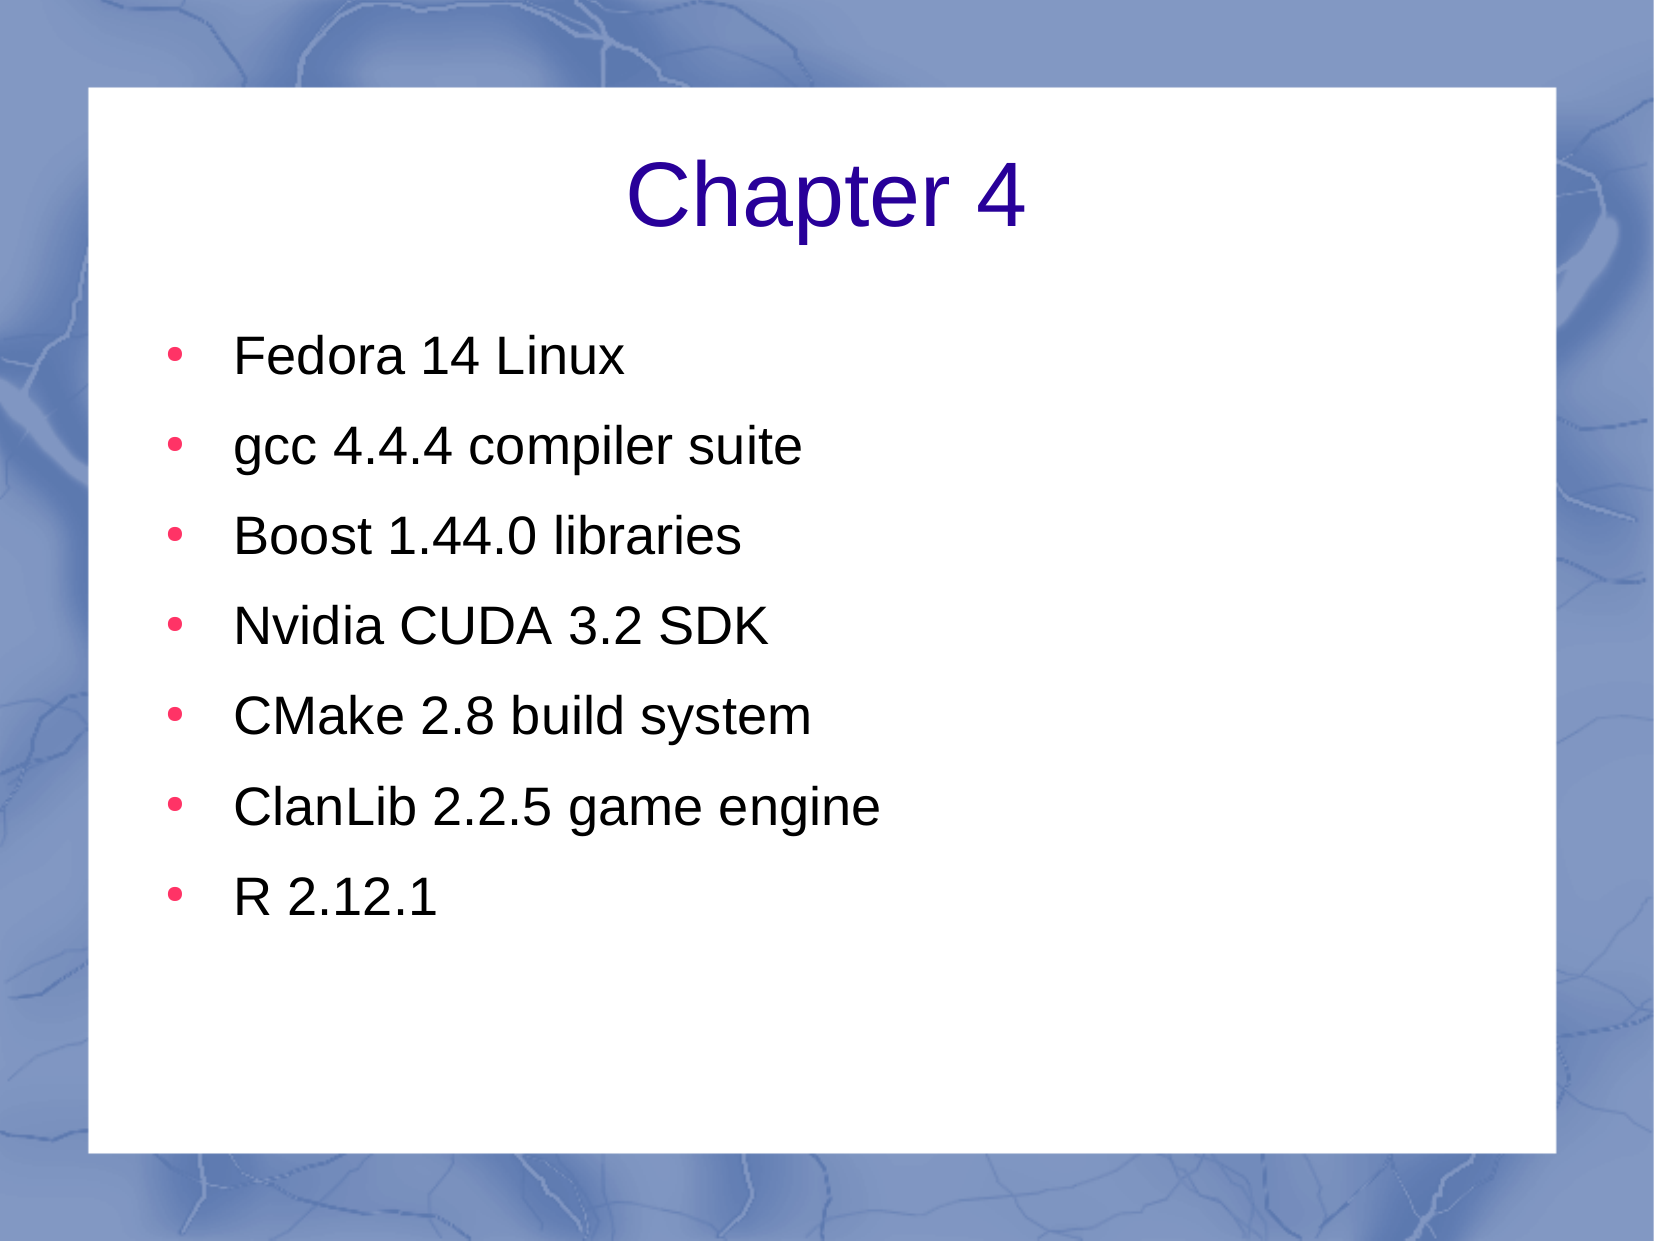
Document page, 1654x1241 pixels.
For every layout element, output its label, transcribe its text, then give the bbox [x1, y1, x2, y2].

list Fedora 14 Linux gcc 4.4.4 compiler suite Boost 1.44.0 libraries Nvidia CUDA 3.2 SDK CMake 2.8 build system ClanLib 2.2.5 game engine R 2.12.1 [147, 325, 1506, 996]
title Chapter 4 [118, 90, 1536, 298]
picture [0, 0, 1654, 1241]
